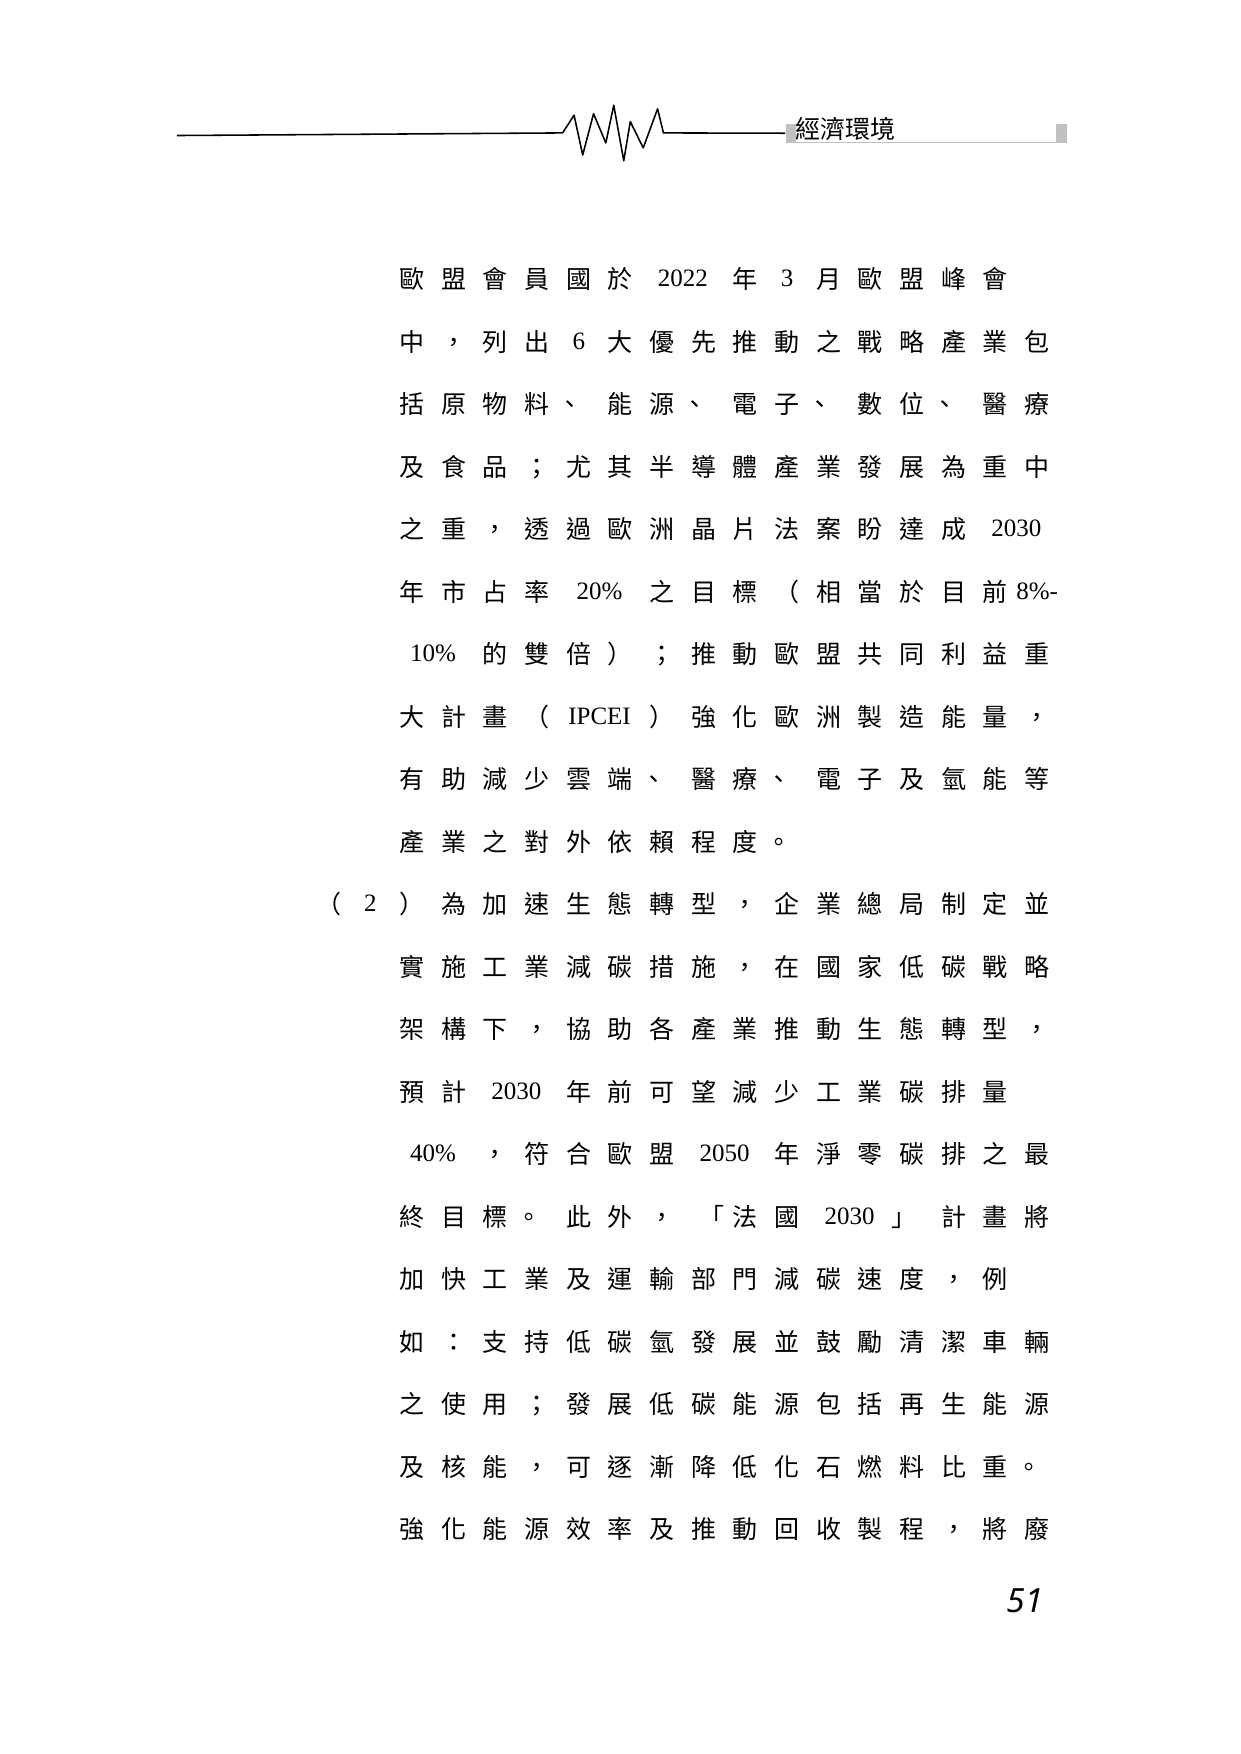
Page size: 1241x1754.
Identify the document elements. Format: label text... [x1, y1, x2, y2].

text （2）為加速生態轉型，企業總局制定並實施工業減碳措施，在國家低碳戰略架構下，協助各產業推動生態轉型，預計2030年前可望減少工業碳排量40%，符合歐盟2050年淨零碳排之最終目標。此外，「法國2030」計畫將加快工業及運輸部門減碳速度，例如：支持低碳氫發展並鼓勵清潔車輛之使用；發展低碳能源包括再生能源及核能，可逐漸降低化石燃料比重。強化能源效率及推動回收製程，將廢 [306, 861, 1058, 1549]
text 歐盟會員國於2022年3月歐盟峰會中，列出6大優先推動之戰略產業包括原物料、能源、電子、數位、醫療及食品；尤其半導體產業發展為重中之重，透過歐洲晶片法案盼達成2030年市占率20%之目標（相當於目前8%-10%的雙倍）；推動歐盟共同利益重大計畫（IPCEI）強化歐洲製造能量，有助減少雲端、醫療、電子及氫能等產業之對外依賴程度。 [330, 236, 1058, 861]
